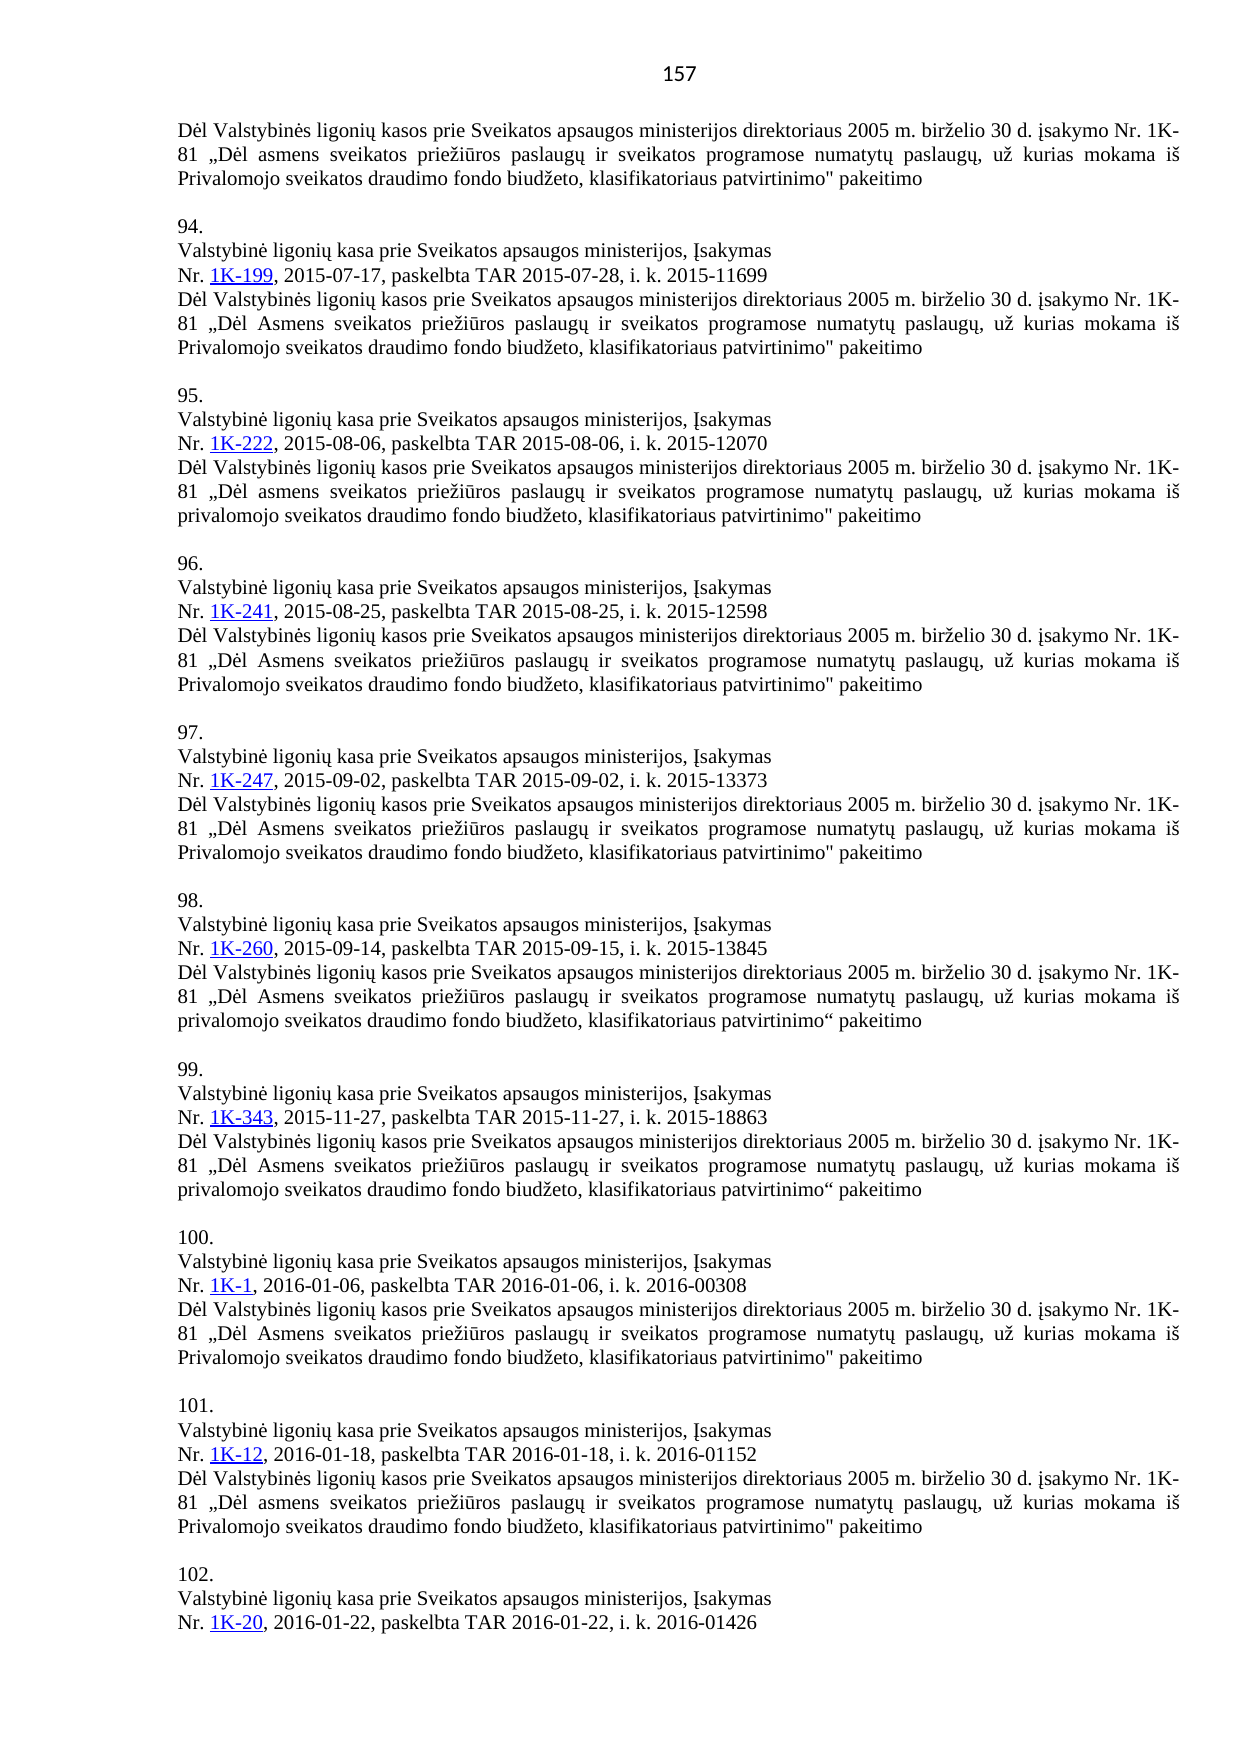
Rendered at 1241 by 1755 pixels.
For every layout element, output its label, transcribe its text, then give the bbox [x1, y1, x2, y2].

text Dėl Valstybinės ligonių kasos prie Sveikatos apsaugos ministerijos direktoriaus 2005 m. birželio 30 d. įsakymo Nr. 1K-81 „Dėl Asmens sveikatos priežiūros paslaugų ir sveikatos programose numatytų paslaugų, už kurias mokama iš Privalomojo sveikatos draudimo fondo biudžeto, klasifikatoriaus patvirtinimo" pakeitimo [177, 1297, 1181, 1369]
text Nr. 1K-199, 2015-07-17, paskelbta TAR 2015-07-28, i. k. 2015-11699 [177, 262, 1181, 287]
text Dėl Valstybinės ligonių kasos prie Sveikatos apsaugos ministerijos direktoriaus 2005 m. birželio 30 d. įsakymo Nr. 1K-81 „Dėl Asmens sveikatos priežiūros paslaugų ir sveikatos programose numatytų paslaugų, už kurias mokama iš Privalomojo sveikatos draudimo fondo biudžeto, klasifikatoriaus patvirtinimo" pakeitimo [177, 287, 1181, 359]
text Valstybinė ligonių kasa prie Sveikatos apsaugos ministerijos, Įsakymas [177, 1081, 1181, 1105]
text 101. [177, 1393, 1181, 1417]
text Dėl Valstybinės ligonių kasos prie Sveikatos apsaugos ministerijos direktoriaus 2005 m. birželio 30 d. įsakymo Nr. 1K-81 „Dėl Asmens sveikatos priežiūros paslaugų ir sveikatos programose numatytų paslaugų, už kurias mokama iš Privalomojo sveikatos draudimo fondo biudžeto, klasifikatoriaus patvirtinimo" pakeitimo [177, 623, 1181, 696]
text 100. [177, 1225, 1181, 1249]
text 95. [177, 383, 1181, 407]
text 98. [177, 888, 1181, 912]
text Nr. 1K-20, 2016-01-22, paskelbta TAR 2016-01-22, i. k. 2016-01426 [177, 1610, 1181, 1634]
text Valstybinė ligonių kasa prie Sveikatos apsaugos ministerijos, Įsakymas [177, 1417, 1181, 1442]
text Nr. 1K-1, 2016-01-06, paskelbta TAR 2016-01-06, i. k. 2016-00308 [177, 1273, 1181, 1297]
text Dėl Valstybinės ligonių kasos prie Sveikatos apsaugos ministerijos direktoriaus 2005 m. birželio 30 d. įsakymo Nr. 1K-81 „Dėl asmens sveikatos priežiūros paslaugų ir sveikatos programose numatytų paslaugų, už kurias mokama iš privalomojo sveikatos draudimo fondo biudžeto, klasifikatoriaus patvirtinimo" pakeitimo [177, 455, 1181, 527]
text Nr. 1K-241, 2015-08-25, paskelbta TAR 2015-08-25, i. k. 2015-12598 [177, 599, 1181, 623]
text 102. [177, 1562, 1181, 1586]
text 99. [177, 1057, 1181, 1081]
text Dėl Valstybinės ligonių kasos prie Sveikatos apsaugos ministerijos direktoriaus 2005 m. birželio 30 d. įsakymo Nr. 1K-81 „Dėl Asmens sveikatos priežiūros paslaugų ir sveikatos programose numatytų paslaugų, už kurias mokama iš privalomojo sveikatos draudimo fondo biudžeto, klasifikatoriaus patvirtinimo“ pakeitimo [177, 1129, 1181, 1201]
text Nr. 1K-260, 2015-09-14, paskelbta TAR 2015-09-15, i. k. 2015-13845 [177, 936, 1181, 960]
text Valstybinė ligonių kasa prie Sveikatos apsaugos ministerijos, Įsakymas [177, 407, 1181, 431]
text Nr. 1K-222, 2015-08-06, paskelbta TAR 2015-08-06, i. k. 2015-12070 [177, 431, 1181, 455]
text Nr. 1K-247, 2015-09-02, paskelbta TAR 2015-09-02, i. k. 2015-13373 [177, 768, 1181, 792]
text 97. [177, 720, 1181, 744]
text Valstybinė ligonių kasa prie Sveikatos apsaugos ministerijos, Įsakymas [177, 575, 1181, 599]
text 94. [177, 214, 1181, 238]
text Dėl Valstybinės ligonių kasos prie Sveikatos apsaugos ministerijos direktoriaus 2005 m. birželio 30 d. įsakymo Nr. 1K-81 „Dėl Asmens sveikatos priežiūros paslaugų ir sveikatos programose numatytų paslaugų, už kurias mokama iš Privalomojo sveikatos draudimo fondo biudžeto, klasifikatoriaus patvirtinimo" pakeitimo [177, 792, 1181, 864]
text Valstybinė ligonių kasa prie Sveikatos apsaugos ministerijos, Įsakymas [177, 1586, 1181, 1610]
text Dėl Valstybinės ligonių kasos prie Sveikatos apsaugos ministerijos direktoriaus 2005 m. birželio 30 d. įsakymo Nr. 1K-81 „Dėl asmens sveikatos priežiūros paslaugų ir sveikatos programose numatytų paslaugų, už kurias mokama iš Privalomojo sveikatos draudimo fondo biudžeto, klasifikatoriaus patvirtinimo" pakeitimo [177, 1466, 1181, 1538]
text Dėl Valstybinės ligonių kasos prie Sveikatos apsaugos ministerijos direktoriaus 2005 m. birželio 30 d. įsakymo Nr. 1K-81 „Dėl asmens sveikatos priežiūros paslaugų ir sveikatos programose numatytų paslaugų, už kurias mokama iš Privalomojo sveikatos draudimo fondo biudžeto, klasifikatoriaus patvirtinimo" pakeitimo [177, 118, 1181, 190]
text Valstybinė ligonių kasa prie Sveikatos apsaugos ministerijos, Įsakymas [177, 1249, 1181, 1273]
text Valstybinė ligonių kasa prie Sveikatos apsaugos ministerijos, Įsakymas [177, 238, 1181, 262]
text Nr. 1K-12, 2016-01-18, paskelbta TAR 2016-01-18, i. k. 2016-01152 [177, 1442, 1181, 1466]
text 96. [177, 551, 1181, 575]
text Valstybinė ligonių kasa prie Sveikatos apsaugos ministerijos, Įsakymas [177, 744, 1181, 768]
text Valstybinė ligonių kasa prie Sveikatos apsaugos ministerijos, Įsakymas [177, 912, 1181, 936]
text Dėl Valstybinės ligonių kasos prie Sveikatos apsaugos ministerijos direktoriaus 2005 m. birželio 30 d. įsakymo Nr. 1K-81 „Dėl Asmens sveikatos priežiūros paslaugų ir sveikatos programose numatytų paslaugų, už kurias mokama iš privalomojo sveikatos draudimo fondo biudžeto, klasifikatoriaus patvirtinimo“ pakeitimo [177, 960, 1181, 1032]
text Nr. 1K-343, 2015-11-27, paskelbta TAR 2015-11-27, i. k. 2015-18863 [177, 1105, 1181, 1129]
